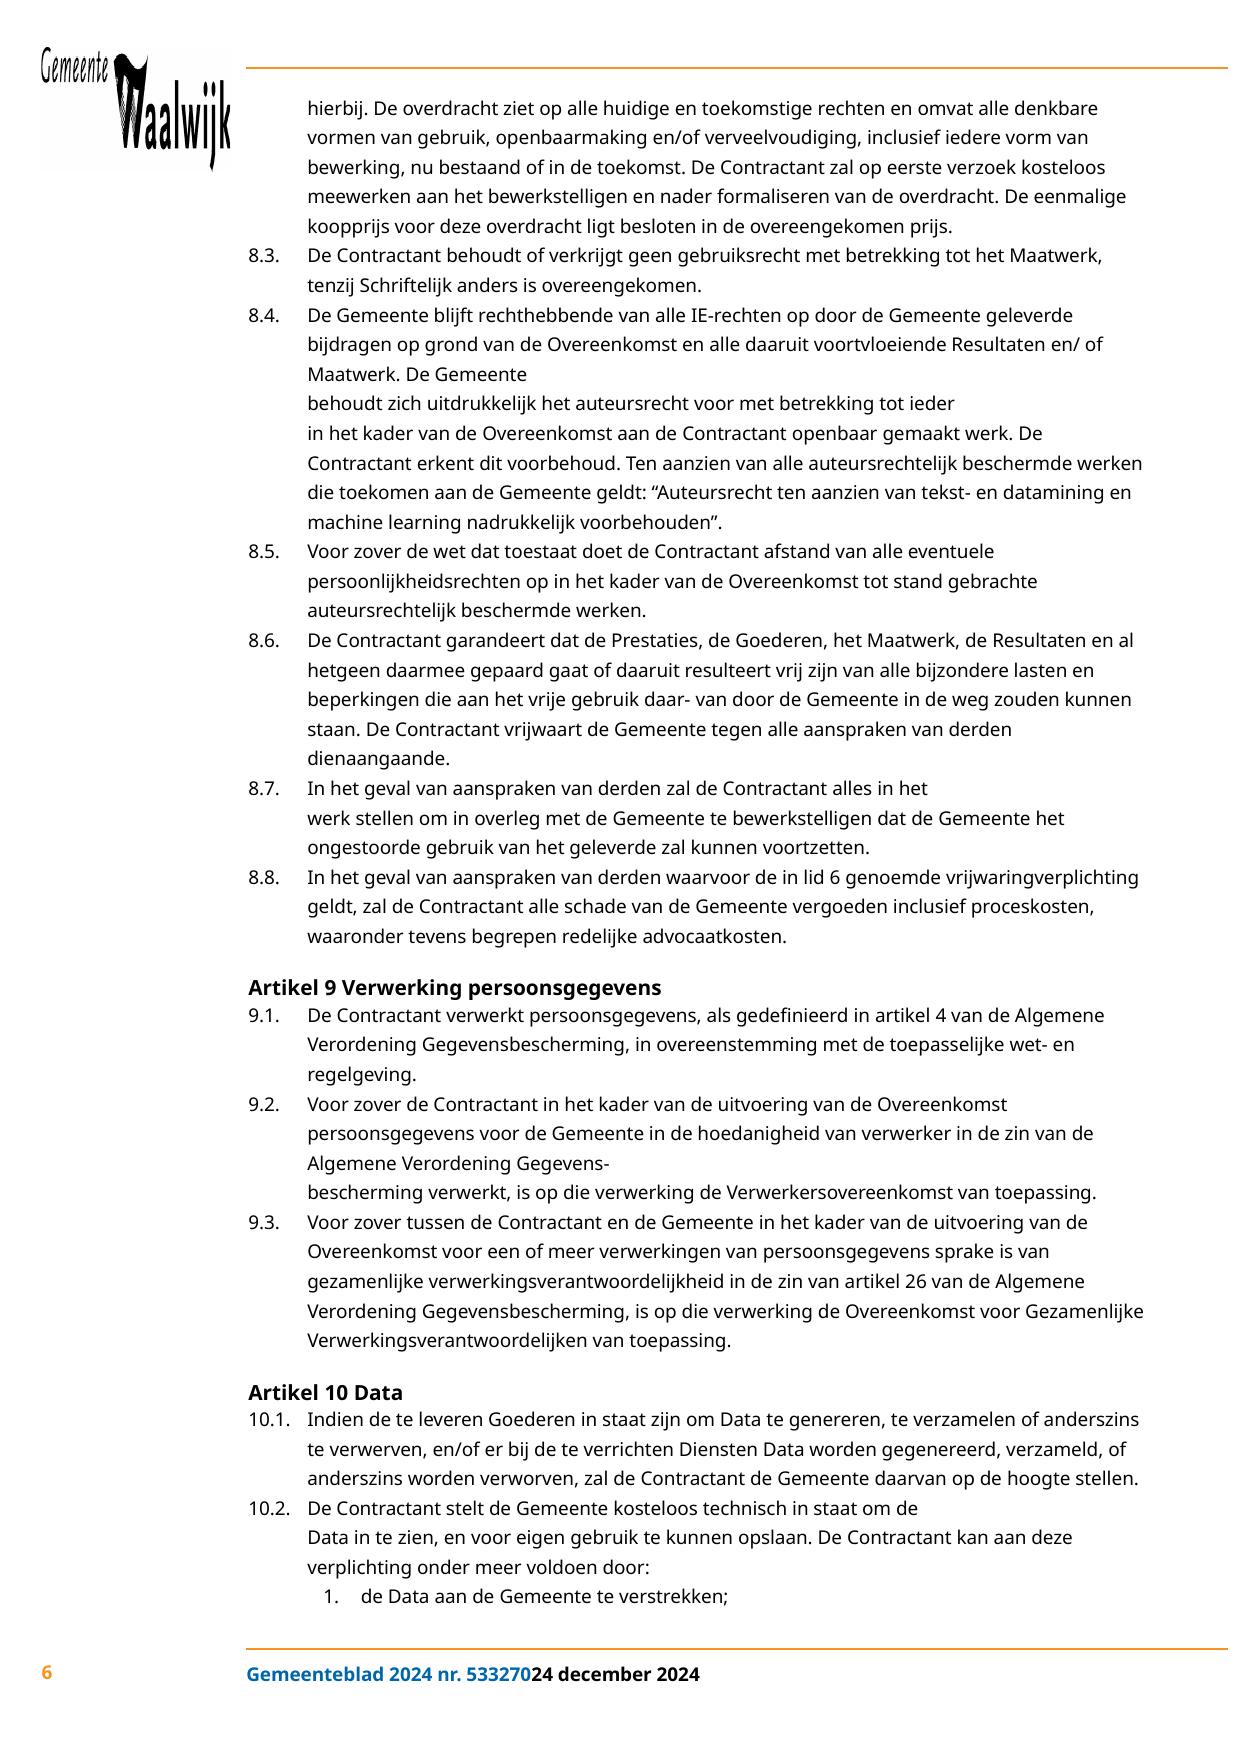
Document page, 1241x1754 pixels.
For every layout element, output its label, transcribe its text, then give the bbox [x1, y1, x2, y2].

list de Data aan de Gemeente te verstrekken; [323, 1584, 1152, 1609]
text Artikel 9 Verwerking persoonsgegevens [248, 973, 1152, 1002]
list De Contractant verwerkt persoonsgegevens, als gedefinieerd in artikel 4 van de Algemene Verordening Gegevensbescherming, in overeenstemming met de toepasselijke wet- en regelgeving. [248, 1002, 1152, 1087]
list In het geval van aanspraken van derden zal de Contractant alles in het werk stellen om in overleg met de Gemeente te bewerkstelligen dat de Gemeente het ongestoorde gebruik van het geleverde zal kunnen voortzetten. [248, 775, 1152, 860]
text Artikel 10 Data [248, 1378, 1152, 1406]
picture [41, 47, 231, 172]
list De Contractant behoudt of verkrijgt geen gebruiksrecht met betrekking tot het Maatwerk, tenzij Schriftelijk anders is overeengekomen. [248, 243, 1152, 298]
list hierbij. De overdracht ziet op alle huidige en toekomstige rechten en omvat alle denkbare vormen van gebruik, openbaarmaking en/of verveelvoudiging, inclusief iedere vorm van bewerking, nu bestaand of in de toekomst. De Contractant zal op eerste verzoek kosteloos meewerken aan het bewerkstelligen en nader formaliseren van de overdracht. De eenmalige koopprijs voor deze overdracht ligt besloten in de overeengekomen prijs. [248, 95, 1152, 239]
list In het geval van aanspraken van derden waarvoor de in lid 6 genoemde vrijwaringverplichting geldt, zal de Contractant alle schade van de Gemeente vergoeden inclusief proceskosten, waaronder tevens begrepen redelijke advocaatkosten. [248, 864, 1152, 949]
list Voor zover tussen de Contractant en de Gemeente in het kader van de uitvoering van de Overeenkomst voor een of meer verwerkingen van persoonsgegevens sprake is van gezamenlijke verwerkingsverantwoordelijkheid in de zin van artikel 26 van de Algemene Verordening Gegevensbescherming, is op die verwerking de Overeenkomst voor Gezamenlijke Verwerkingsverantwoordelijken van toepassing. [248, 1209, 1152, 1353]
list De Gemeente blijft rechthebbende van alle IE-rechten op door de Gemeente geleverde bijdragen op grond van de Overeenkomst en alle daaruit voortvloeiende Resultaten en/ of Maatwerk. De Gemeente behoudt zich uitdrukkelijk het auteursrecht voor met betrekking tot ieder in het kader van de Overeenkomst aan de Contractant openbaar gemaakt werk. De Contractant erkent dit voorbehoud. Ten aanzien van alle auteursrechtelijk beschermde werken die toekomen aan de Gemeente geldt: “Auteursrecht ten aanzien van tekst- en datamining en machine learning nadrukkelijk voorbehouden”. [248, 302, 1152, 535]
list Voor zover de wet dat toestaat doet de Contractant afstand van alle eventuele persoonlijkheidsrechten op in het kader van de Overeenkomst tot stand gebrachte auteursrechtelijk beschermde werken. [248, 538, 1152, 623]
list De Contractant stelt de Gemeente kosteloos technisch in staat om de Data in te zien, en voor eigen gebruik te kunnen opslaan. De Contractant kan aan deze verplichting onder meer voldoen door: [248, 1495, 1152, 1580]
list Voor zover de Contractant in het kader van de uitvoering van de Overeenkomst persoonsgegevens voor de Gemeente in de hoedanigheid van verwerker in de zin van de Algemene Verordening Gegevens- bescherming verwerkt, is op die verwerking de Verwerkersovereenkomst van toepassing. [248, 1091, 1152, 1205]
list Indien de te leveren Goederen in staat zijn om Data te genereren, te verzamelen of anderszins te verwerven, en/of er bij de te verrichten Diensten Data worden gegenereerd, verzameld, of anderszins worden verworven, zal de Contractant de Gemeente daarvan op de hoogte stellen. [248, 1406, 1152, 1491]
list De Contractant garandeert dat de Prestaties, de Goederen, het Maatwerk, de Resultaten en al hetgeen daarmee gepaard gaat of daaruit resulteert vrij zijn van alle bijzondere lasten en beperkingen die aan het vrije gebruik daar- van door de Gemeente in de weg zouden kunnen staan. De Contractant vrijwaart de Gemeente tegen alle aanspraken van derden dienaangaande. [248, 627, 1152, 771]
